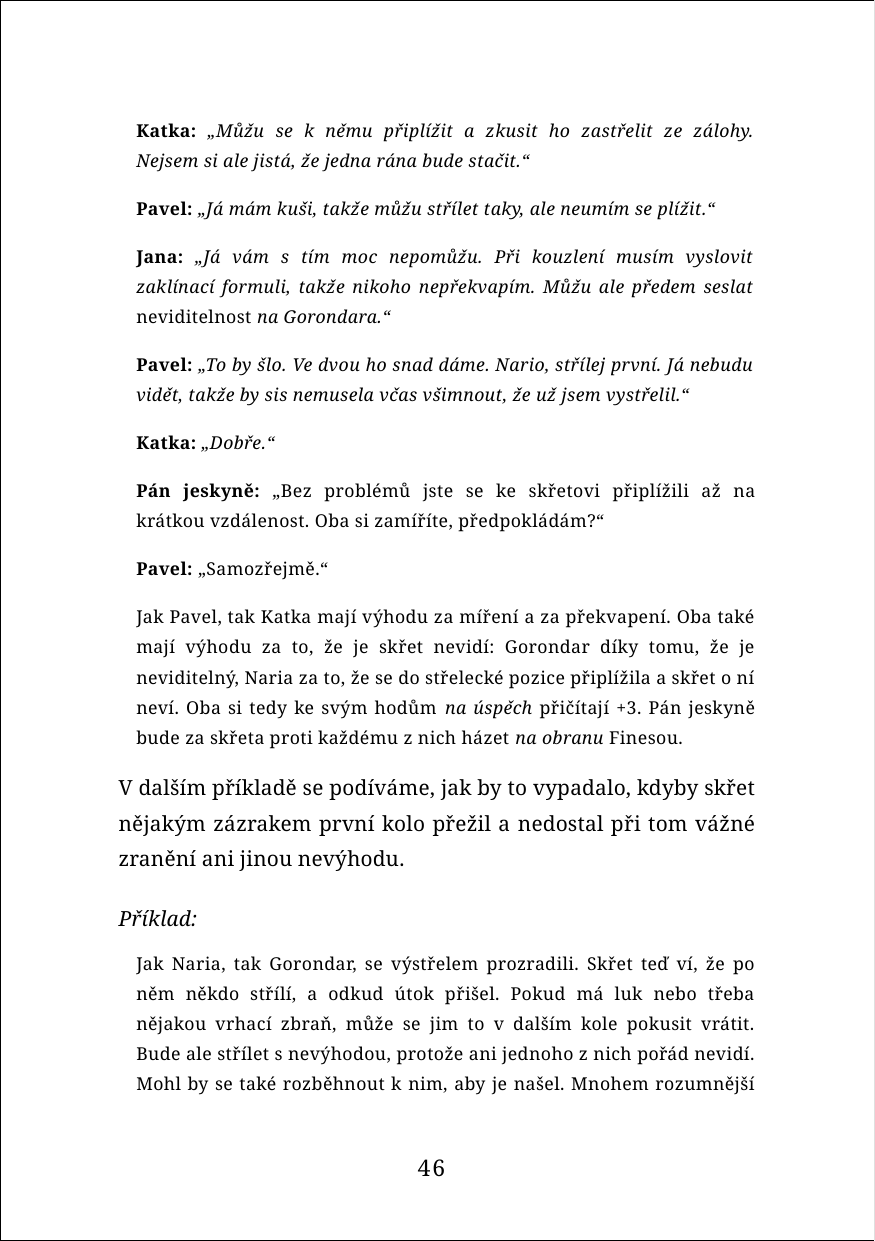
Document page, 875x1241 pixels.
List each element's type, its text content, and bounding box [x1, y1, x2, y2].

text Jana: „Já vám s tím moc nepomůžu. Při kouzlení musím vyslovit zaklínací formuli, takže nikoho nepřekvapím. Můžu ale předem seslat neviditelnost na Gorondara.“ [136, 244, 756, 329]
text Pán jeskyně: „Bez problémů jste se ke skřetovi připlížili až na krátkou vzdálenost. Oba si zamíříte, předpokládám?“ [136, 479, 756, 533]
text Pavel: „Samozřejmě.“ [136, 557, 756, 581]
text V dalším příkladě se podíváme, jak by to vypadalo, kdyby skřet nějakým zázrakem první kolo přežil a nedostal při tom vážné zranění ani jinou nevýhodu. [118, 773, 756, 873]
text Pavel: „Já mám kuši, takže můžu střílet taky, ale neumím se plížit.“ [136, 196, 756, 221]
text Pavel: „To by šlo. Ve dvou ho snad dáme. Nario, střílej první. Já nebudu vidět, takže by sis nemusela včas všimnout, že už jsem vystřelil.“ [136, 353, 756, 407]
text Jak Pavel, tak Katka mají výhodu za míření a za překvapení. Oba také mají výhodu za to, že je skřet nevidí: Gorondar díky tomu, že je neviditelný, Naria za to, že se do střelecké pozice připlížila a skřet o ní neví. Oba si tedy ke svým hodům na úspěch přičítají +3. Pán jeskyně bude za skřeta proti každému z nich házet na obranu Finesou. [136, 605, 756, 750]
text Katka: „Můžu se k němu připlížit a zkusit ho zastřelit ze zálohy. Nejsem si ale jistá, že jedna rána bude stačit.“ [136, 118, 756, 173]
text Jak Naria, tak Gorondar, se výstřelem prozradili. Skřet teď ví, že po něm někdo střílí, a odkud útok přišel. Pokud má luk nebo třeba nějakou vrhací zbraň, může se jim to v dalším kole pokusit vrátit. Bude ale střílet s nevýhodou, protože ani jednoho z nich pořád nevidí. Mohl by se také rozběhnout k nim, aby je našel. Mnohem rozumnější [136, 951, 756, 1096]
text Příklad: [118, 904, 756, 932]
text Katka: „Dobře.“ [136, 431, 756, 455]
